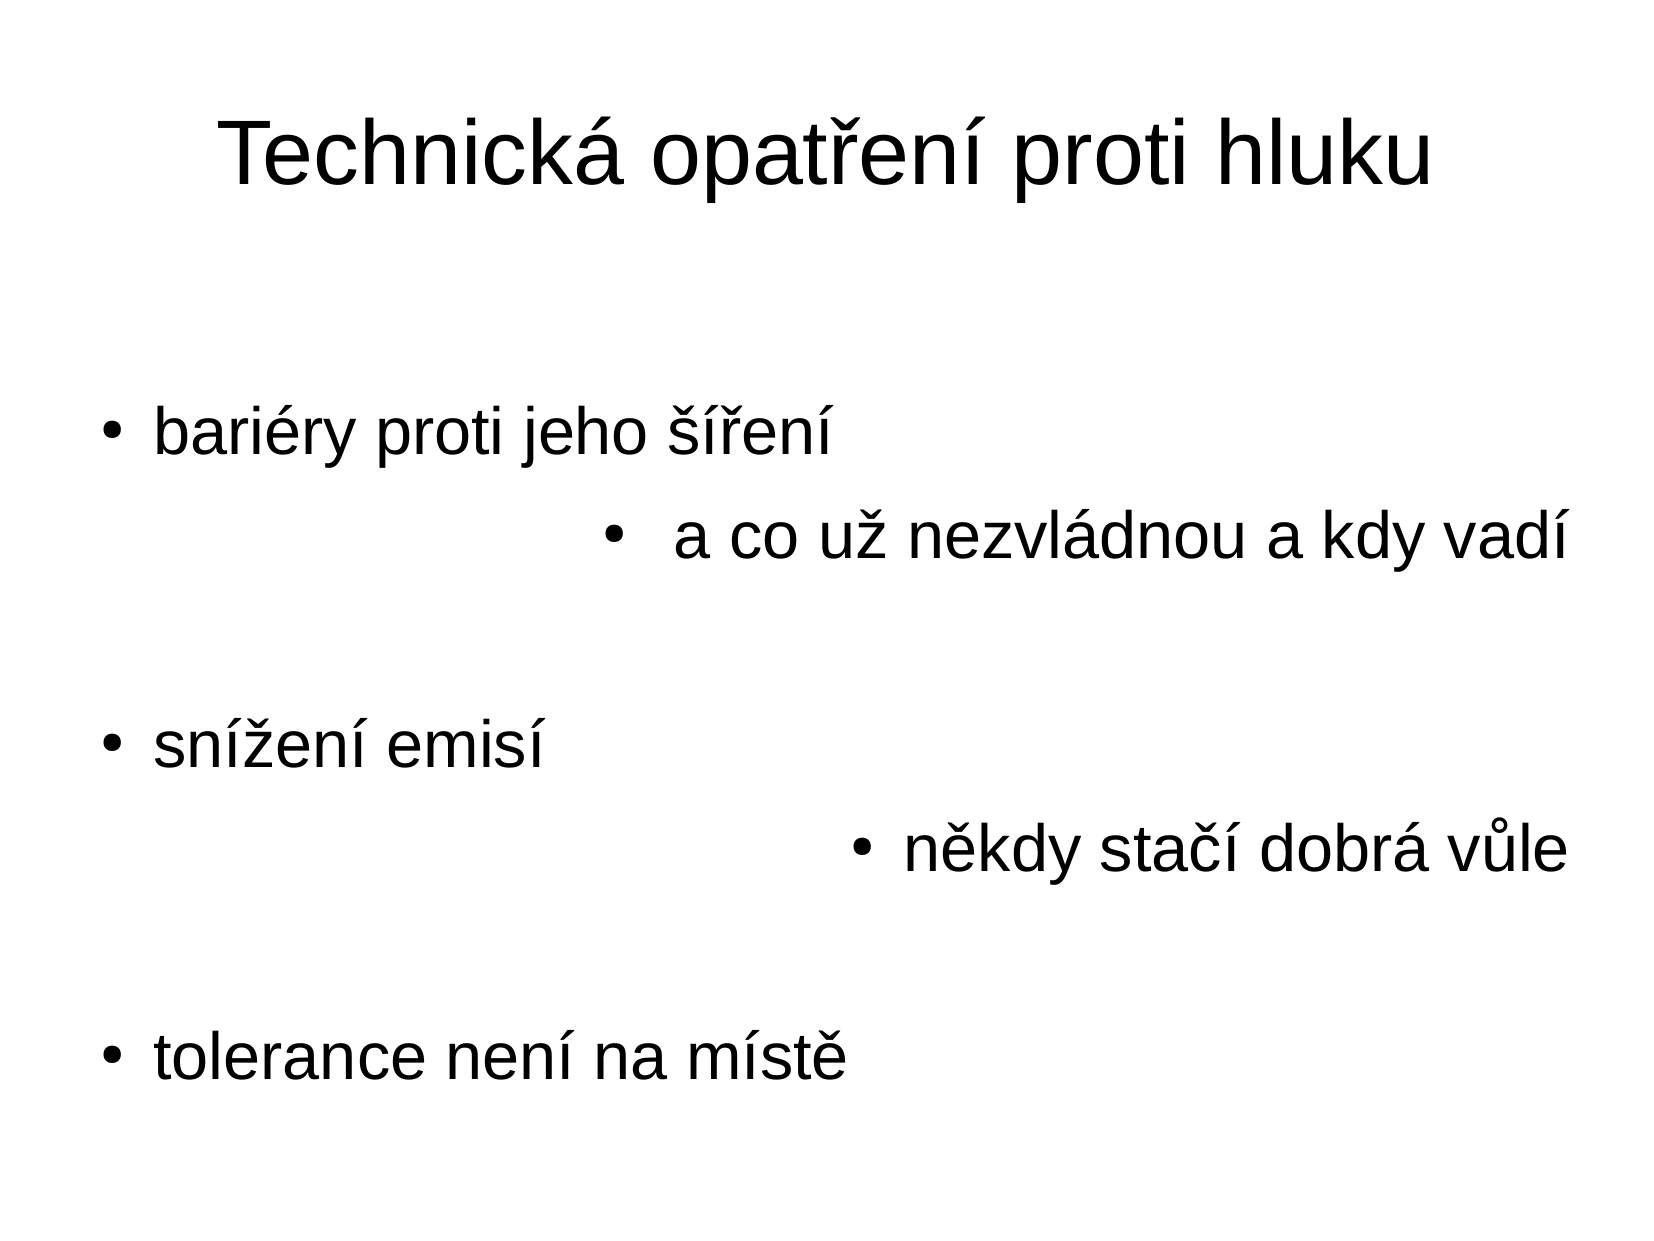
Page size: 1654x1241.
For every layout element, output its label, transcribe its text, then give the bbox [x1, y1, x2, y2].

title Technická opatření proti hluku [82, 23, 1571, 283]
list bariéry proti jeho šíření a co už nezvládnou a kdy vadí snížení emisí někdy stačí dobrá vůle tolerance není na místě [82, 289, 1571, 1108]
